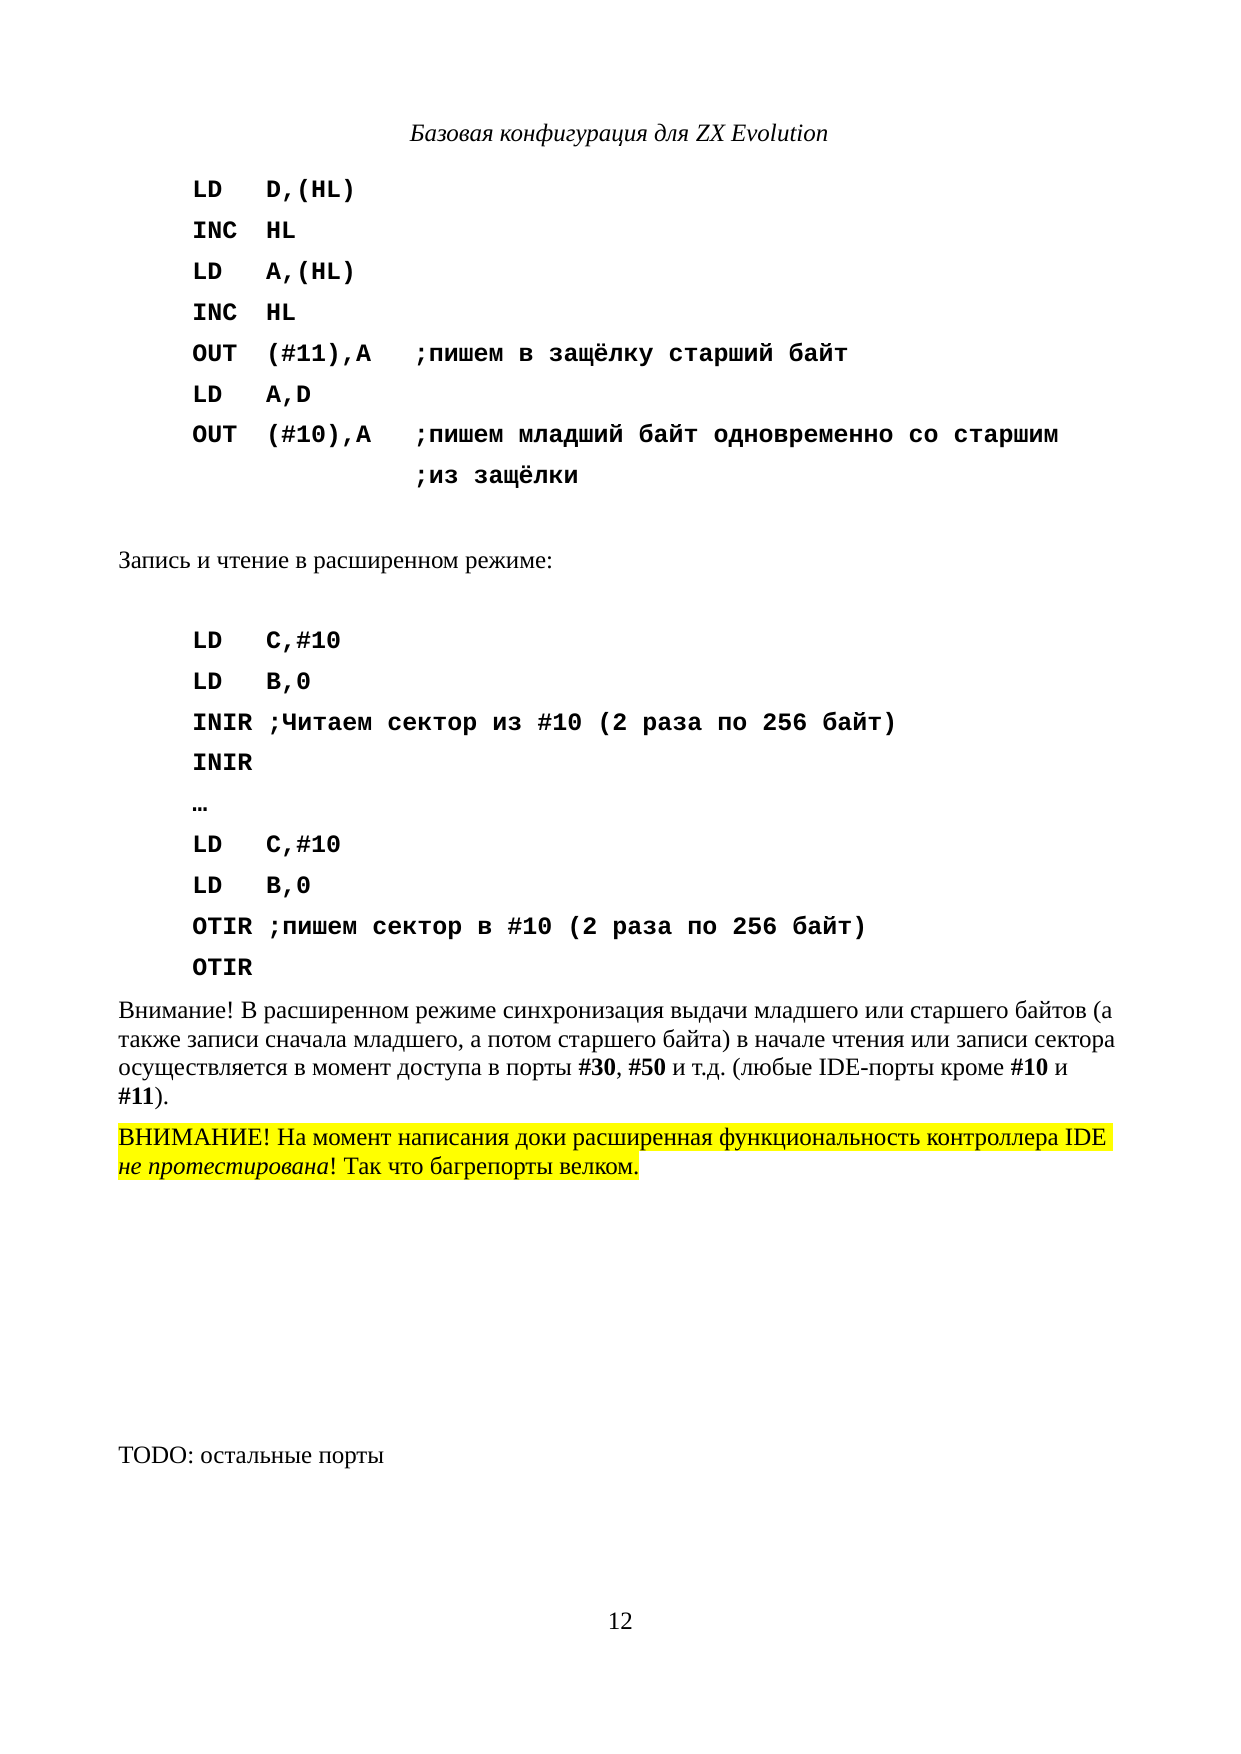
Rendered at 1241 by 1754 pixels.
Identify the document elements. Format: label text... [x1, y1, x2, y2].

text INIR [118, 750, 1122, 778]
text Запись и чтение в расширенном режиме: [118, 545, 1122, 574]
text Внимание! В расширенном режиме синхронизация выдачи младшего или старшего байтов (а также записи сначала младшего, а потом старшего байта) в начале чтения или записи сектора осуществляется в момент доступа в порты #30, #50 и т.д. (любые IDE-порты кроме #10 и #11). [118, 995, 1122, 1110]
text TODO: остальные порты [118, 1440, 1122, 1469]
text OTIR [118, 954, 1122, 982]
text OUT (#11),A ;пишем в защёлку старший байт [118, 340, 1122, 369]
text ;из защёлки [118, 463, 1122, 491]
text INC HL [118, 299, 1122, 328]
text ВНИМАНИЕ! На момент написания доки расширенная функциональность контроллера IDE не протестирована! Так что багрепорты велком. [118, 1122, 1122, 1180]
text INC HL [118, 218, 1122, 246]
text OTIR ;пишем сектор в #10 (2 раза по 256 байт) [118, 913, 1122, 942]
text LD B,0 [118, 872, 1122, 901]
text LD D,(HL) [118, 177, 1122, 205]
text LD C,#10 [118, 627, 1122, 656]
text LD A,(HL) [118, 259, 1122, 287]
text INIR ;Читаем сектор из #10 (2 раза по 256 байт) [118, 709, 1122, 737]
text … [118, 791, 1122, 819]
text OUT (#10),A ;пишем младший байт одновременно со старшим [118, 422, 1122, 450]
text LD B,0 [118, 668, 1122, 697]
text LD A,D [118, 381, 1122, 409]
text LD C,#10 [118, 832, 1122, 860]
